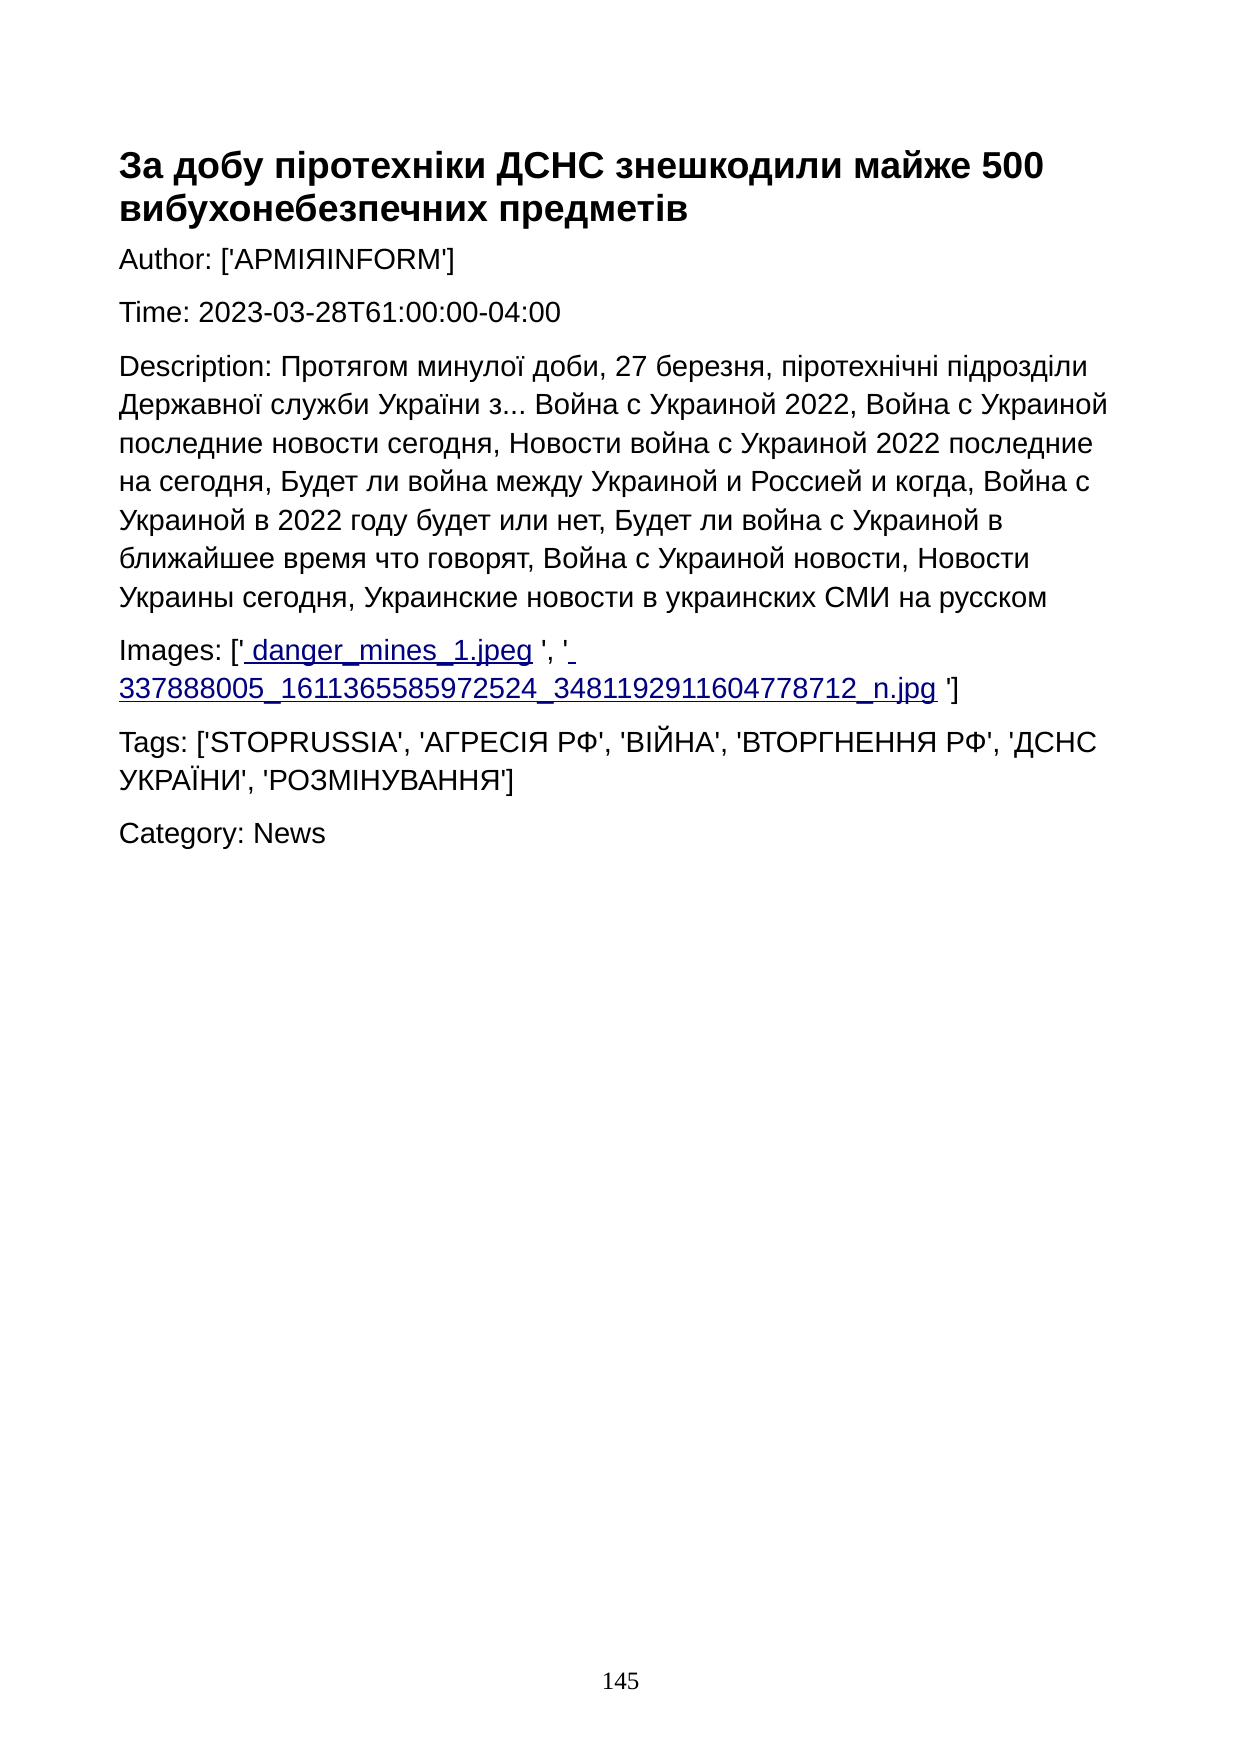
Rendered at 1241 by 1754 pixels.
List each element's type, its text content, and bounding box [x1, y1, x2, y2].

text Images: [' danger_mines_1.jpeg ', ' 337888005_1611365585972524_3481192911604778712_n.jpg '] [118, 633, 1122, 705]
text Author: ['АРМІЯINFORM'] [118, 242, 1122, 276]
text Time: 2023-03-28T61:00:00-04:00 [118, 295, 1122, 329]
text Description: Протягом минулої доби, 27 березня, піротехнічні підрозділи Державної служби України з... Война с Украиной 2022, Война с Украиной последние новости сегодня, Новости война с Украиной 2022 последние на сегодня, Будет ли война между Украиной и Россией и когда, Война с Украиной в 2022 году будет или нет, Будет ли война с Украиной в ближайшее время что говорят, Война с Украиной новости, Новости Украины сегодня, Украинские новости в украинских СМИ на русском [118, 348, 1122, 613]
text Tags: ['STOPRUSSIA', 'АГРЕСІЯ РФ', 'ВІЙНА', 'ВТОРГНЕННЯ РФ', 'ДСНС УКРАЇНИ', 'РОЗМІНУВАННЯ'] [118, 724, 1122, 797]
text Category: News [118, 816, 1122, 850]
subtitle За добу піротехніки ДСНС знешкодили майже 500 вибухонебезпечних предметів [118, 143, 1122, 230]
